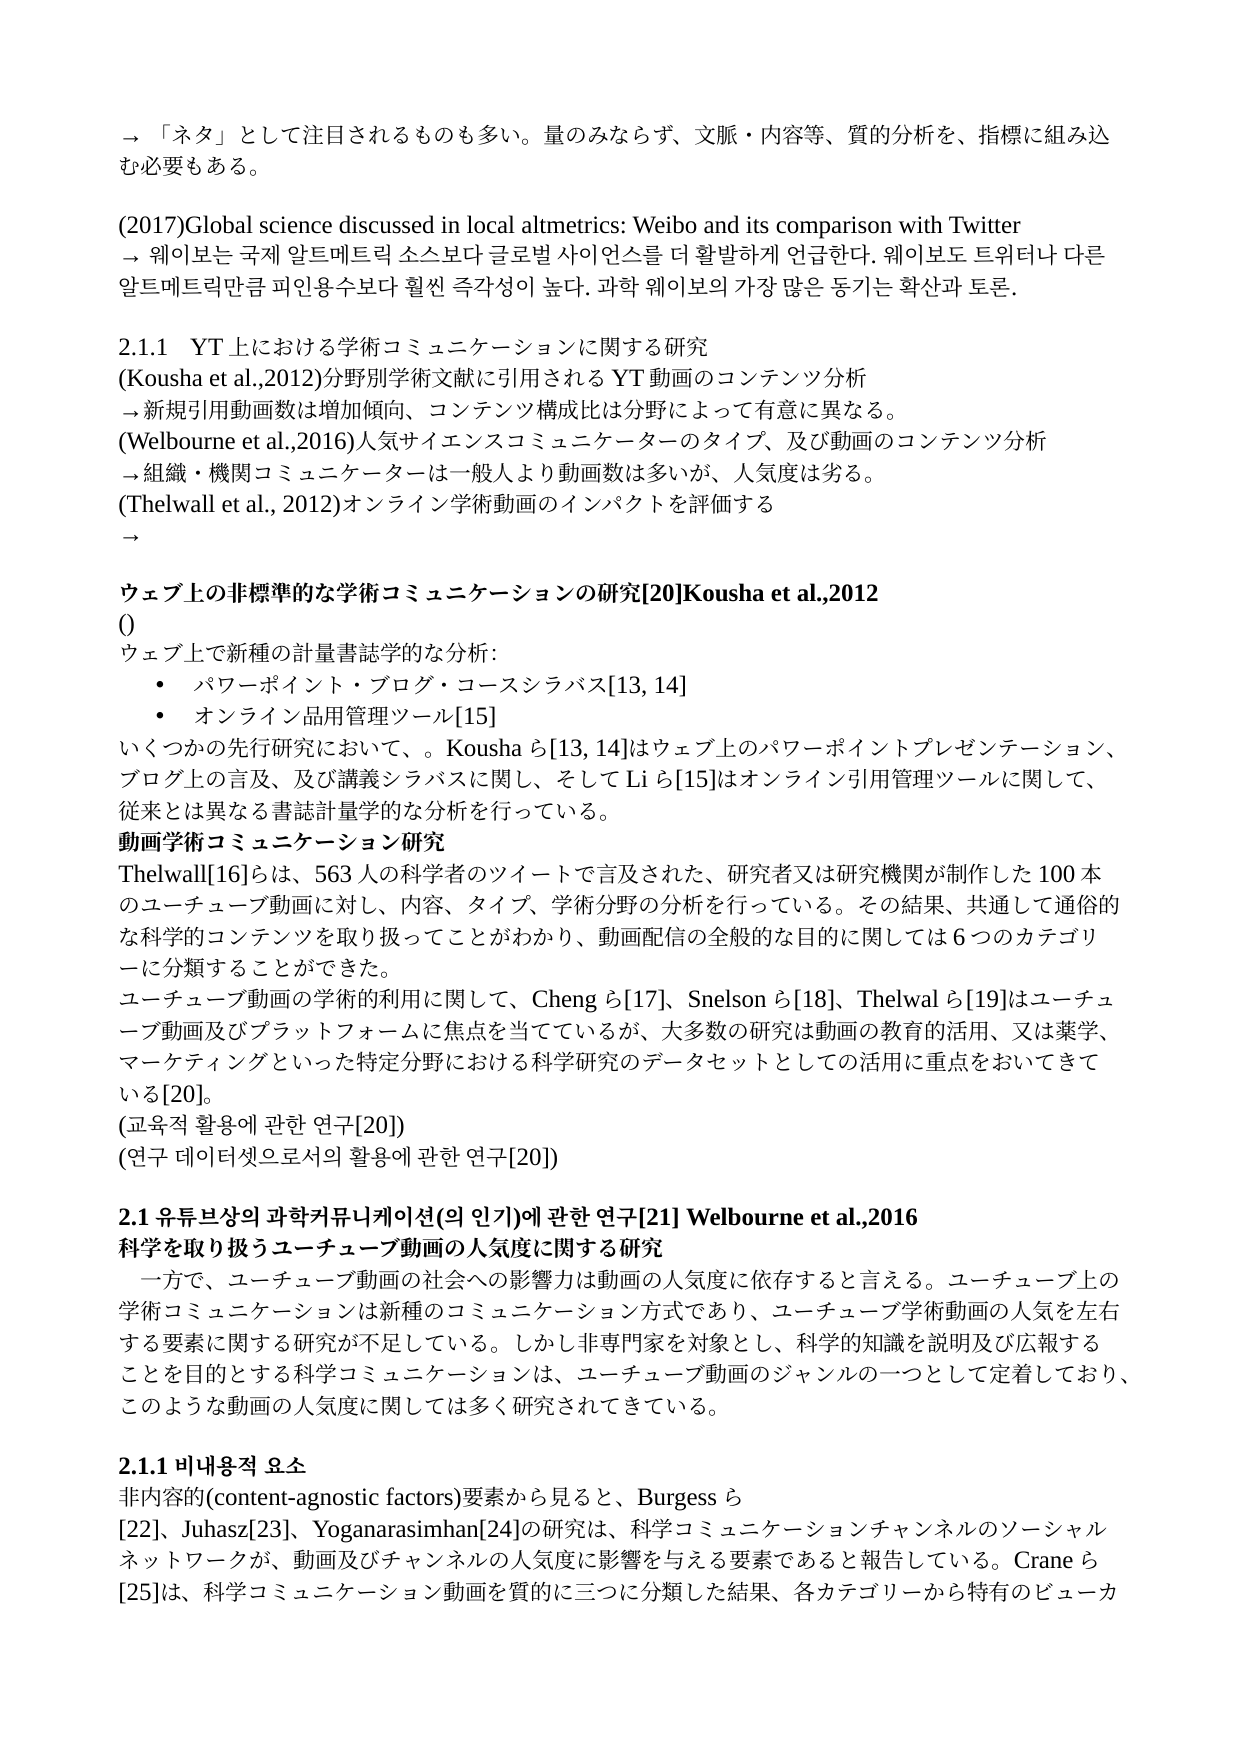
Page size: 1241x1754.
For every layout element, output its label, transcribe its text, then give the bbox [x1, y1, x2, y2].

text Thelwall[16]らは、563人の科学者のツイートで言及された、研究者又は研究機関が制作した100本のユーチューブ動画に対し、内容、タイプ、学術分野の分析を行っている。その結果、共通して通俗的な科学的コンテンツを取り扱ってことがわかり、動画配信の全般的な目的に関しては6つのカテゴリーに分類することができた。 [118, 857, 1122, 983]
text 2.1.1 비내용적 요소 [118, 1449, 1122, 1481]
list パワーポイント・ブログ・コースシラバス[13, 14] [156, 668, 1122, 699]
text 2.1.1 YT上における学術コミュニケーションに関する研究 [118, 330, 1122, 362]
text (Kousha et al.,2012)分野別学術文献に引用されるYT動画のコンテンツ分析 [118, 362, 1122, 393]
text → [118, 519, 1122, 548]
text 2.1 유튜브상의 과학커뮤니케이션(의 인기)에 관한 연구[21] Welbourne et al.,2016 [118, 1200, 1122, 1232]
text ウェブ上の非標準的な学術コミュニケーションの研究[20]Kousha et al.,2012 [118, 576, 1122, 608]
text (Thelwall et al., 2012)オンライン学術動画のインパクトを評価する [118, 487, 1122, 519]
text () [118, 608, 1122, 637]
text → 「ネタ」として注目されるものも多い。量のみならず、文脈・内容等、質的分析を、指標に組み込む必要もある。 [118, 118, 1122, 181]
text (연구 데이터셋으로서의 활용에 관한 연구[20]) [118, 1140, 1122, 1171]
text (2017)Global science discussed in local altmetrics: Weibo and its comparison with Twitter [118, 210, 1122, 238]
text →組織・機関コミュニケーターは一般人より動画数は多いが、人気度は劣る。 [118, 456, 1122, 487]
list オンライン品用管理ツール[15] [156, 699, 1122, 731]
text →新規引用動画数は増加傾向、コンテンツ構成比は分野によって有意に異なる。 [118, 393, 1122, 424]
text いくつかの先行研究において、。Koushaら[13, 14]はウェブ上のパワーポイントプレゼンテーション、ブログ上の言及、及び講義シラバスに関し、そしてLiら[15]はオンライン引用管理ツールに関して、従来とは異なる書誌計量学的な分析を行っている。 [118, 731, 1122, 825]
text (교육적 활용에 관한 연구[20]) [118, 1108, 1122, 1140]
text ユーチューブ動画の学術的利用に関して、Chengら[17]、Snelsonら[18]、Thelwalら[19]はユーチューブ動画及びプラットフォームに焦点を当てているが、大多数の研究は動画の教育的活用、又は薬学、マーケティングといった特定分野における科学研究のデータセットとしての活用に重点をおいてきている[20]。 [118, 983, 1122, 1108]
text → 웨이보는 국제 알트메트릭 소스보다 글로벌 사이언스를 더 활발하게 언급한다. 웨이보도 트위터나 다른 알트메트릭만큼 피인용수보다 훨씬 즉각성이 높다. 과학 웨이보의 가장 많은 동기는 확산과 토론. [118, 238, 1122, 301]
text ウェブ上で新種の計量書誌学的な分析： [118, 637, 1122, 668]
text (Welbourne et al.,2016)人気サイエンスコミュニケーターのタイプ、及び動画のコンテンツ分析 [118, 424, 1122, 456]
text 一方で、ユーチューブ動画の社会への影響力は動画の人気度に依存すると言える。ユーチューブ上の学術コミュニケーションは新種のコミュニケーション方式であり、ユーチューブ学術動画の人気を左右する要素に関する研究が不足している。しかし非専門家を対象とし、科学的知識を説明及び広報することを目的とする科学コミュニケーションは、ユーチューブ動画のジャンルの一つとして定着しており、このような動画の人気度に関しては多く研究されてきている。 [118, 1263, 1122, 1420]
text 非内容的(content-agnostic factors)要素から見ると、Burgessら[22]、Juhasz[23]、Yoganarasimhan[24]の研究は、科学コミュニケーションチャンネルのソーシャルネットワークが、動画及びチャンネルの人気度に影響を与える要素であると報告している。Craneら[25]は、科学コミュニケーション動画を質的に三つに分類した結果、各カテゴリーから特有のビューカ [118, 1481, 1122, 1606]
text 科学を取り扱うユーチューブ動画の人気度に関する研究 [118, 1232, 1122, 1263]
text 動画学術コミュニケーション研究 [118, 825, 1122, 857]
